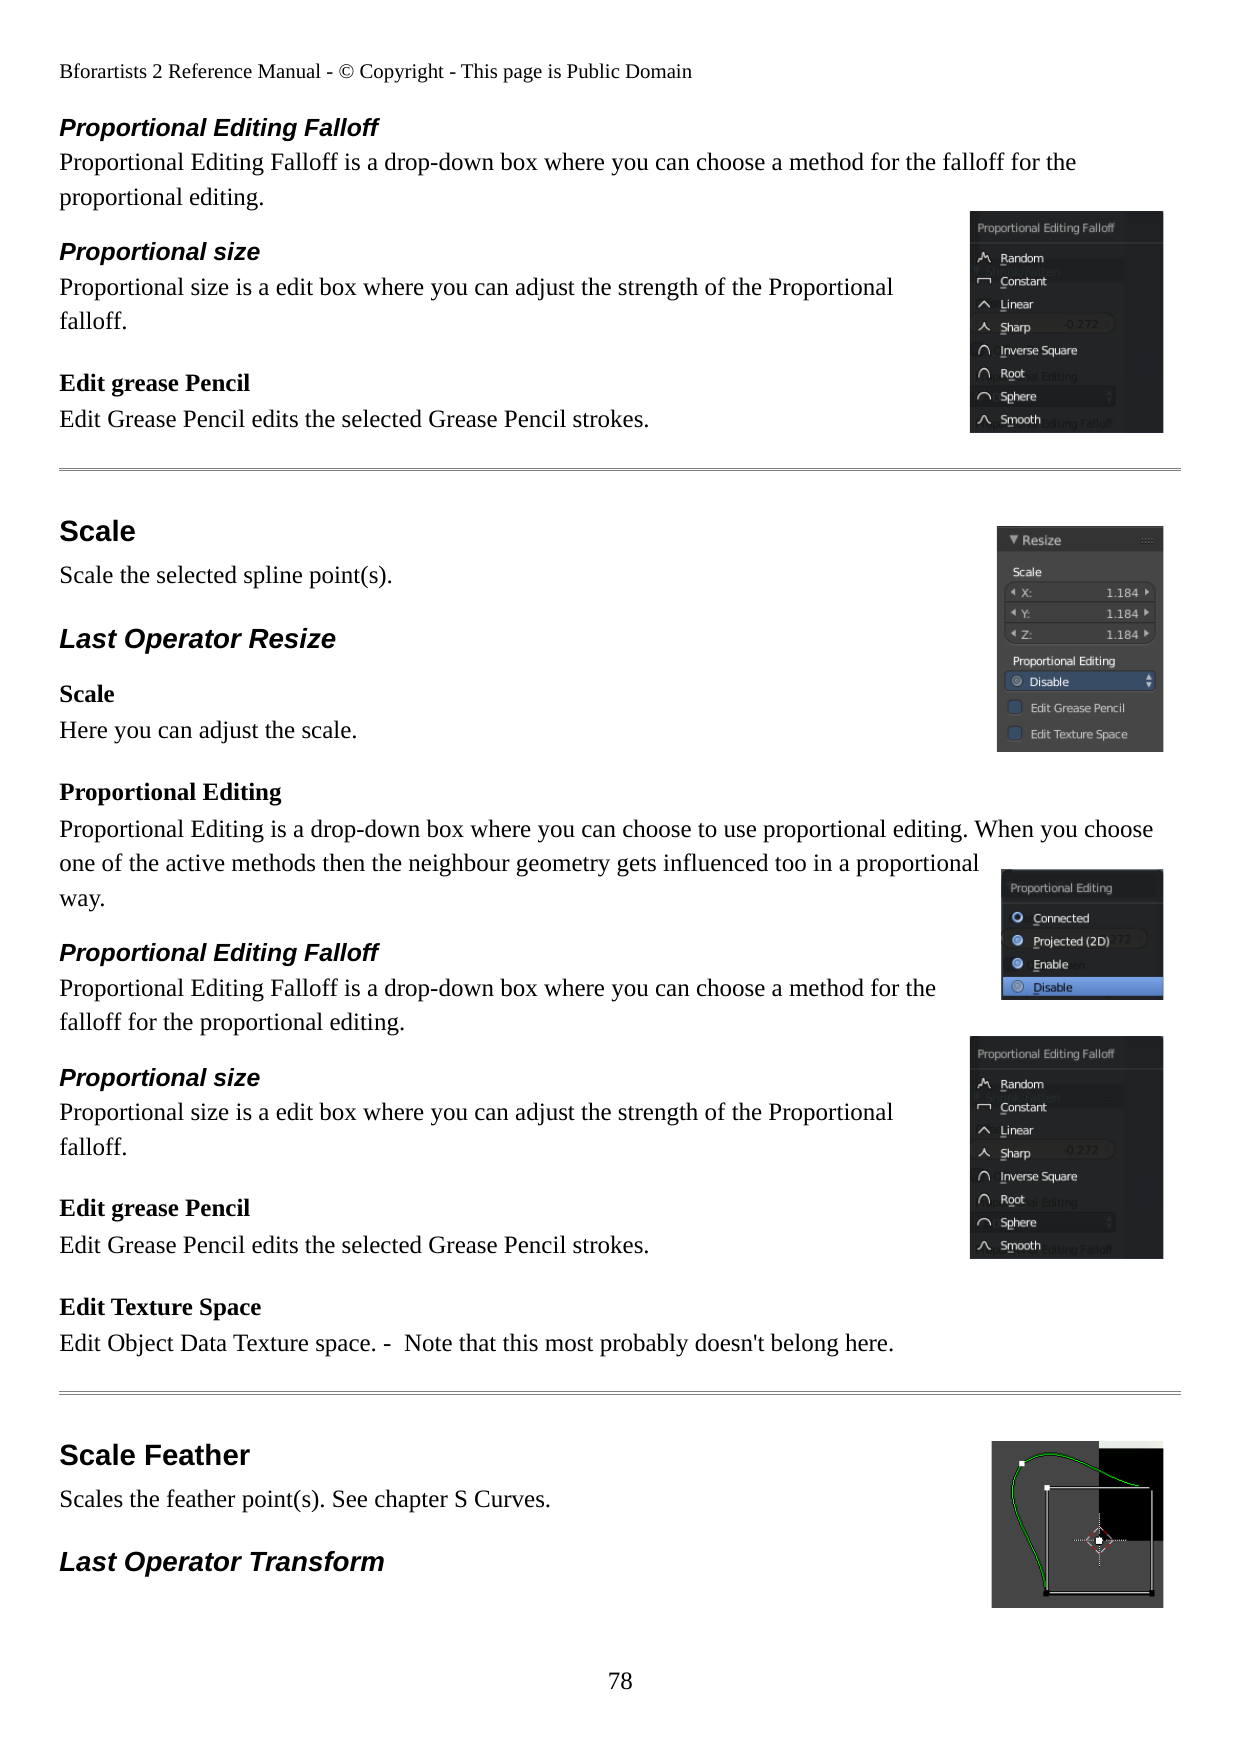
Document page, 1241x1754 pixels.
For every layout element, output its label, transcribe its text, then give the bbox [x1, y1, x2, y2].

subtitle Last Operator Resize [59, 622, 996, 654]
text Scale the selected spline point(s). [59, 561, 996, 589]
picture [969, 211, 1164, 433]
subtitle Proportional size [59, 1063, 969, 1091]
text Edit Grease Pencil edits the selected Grease Pencil strokes. [59, 404, 969, 433]
subtitle Edit grease Pencil [59, 368, 969, 397]
subtitle [1164, 622, 1181, 654]
text Proportional Editing Falloff is a drop-down box where you can choose a method for the falloff for the proportional editing. [59, 973, 1181, 1036]
subtitle [1164, 1546, 1181, 1578]
subtitle [1164, 679, 1181, 708]
picture [991, 1441, 1164, 1608]
subtitle Edit Texture Space [59, 1292, 1181, 1320]
subtitle Scale [59, 679, 996, 708]
text Edit Grease Pencil edits the selected Grease Pencil strokes. [59, 1230, 969, 1259]
subtitle Proportional size [59, 237, 969, 266]
subtitle Proportional Editing [59, 777, 1181, 806]
text Proportional Editing Falloff is a drop-down box where you can choose a method for the falloff for the proportional editing. [59, 147, 1181, 211]
text Proportional size is a edit box where you can adjust the strength of the Proportional falloff. [59, 272, 969, 335]
subtitle Scale [59, 514, 1181, 548]
subtitle Proportional Editing Falloff [59, 113, 1181, 141]
subtitle Last Operator Transform [59, 1546, 991, 1578]
subtitle [1164, 368, 1181, 397]
picture [1001, 869, 1164, 1000]
text Proportional size is a edit box where you can adjust the strength of the Proportional falloff. [59, 1097, 969, 1161]
subtitle [1164, 237, 1181, 266]
text Here you can adjust the scale. [59, 716, 996, 744]
subtitle [1164, 1193, 1181, 1222]
text Proportional Editing is a drop-down box where you can choose to use proportional editing. When you choose one of the active methods then the neighbour geometry gets influenced too in a proportional way. [59, 814, 1181, 911]
picture [969, 1036, 1164, 1259]
picture [996, 526, 1164, 752]
text Scales the feather point(s). See chapter S Curves. [59, 1484, 991, 1513]
subtitle Scale Feather [59, 1438, 1181, 1472]
subtitle Proportional Editing Falloff [59, 938, 1001, 967]
subtitle Edit grease Pencil [59, 1193, 969, 1222]
text Edit Object Data Texture space. - Note that this most probably doesn't belong here. [59, 1328, 1181, 1357]
subtitle [1164, 1063, 1181, 1091]
